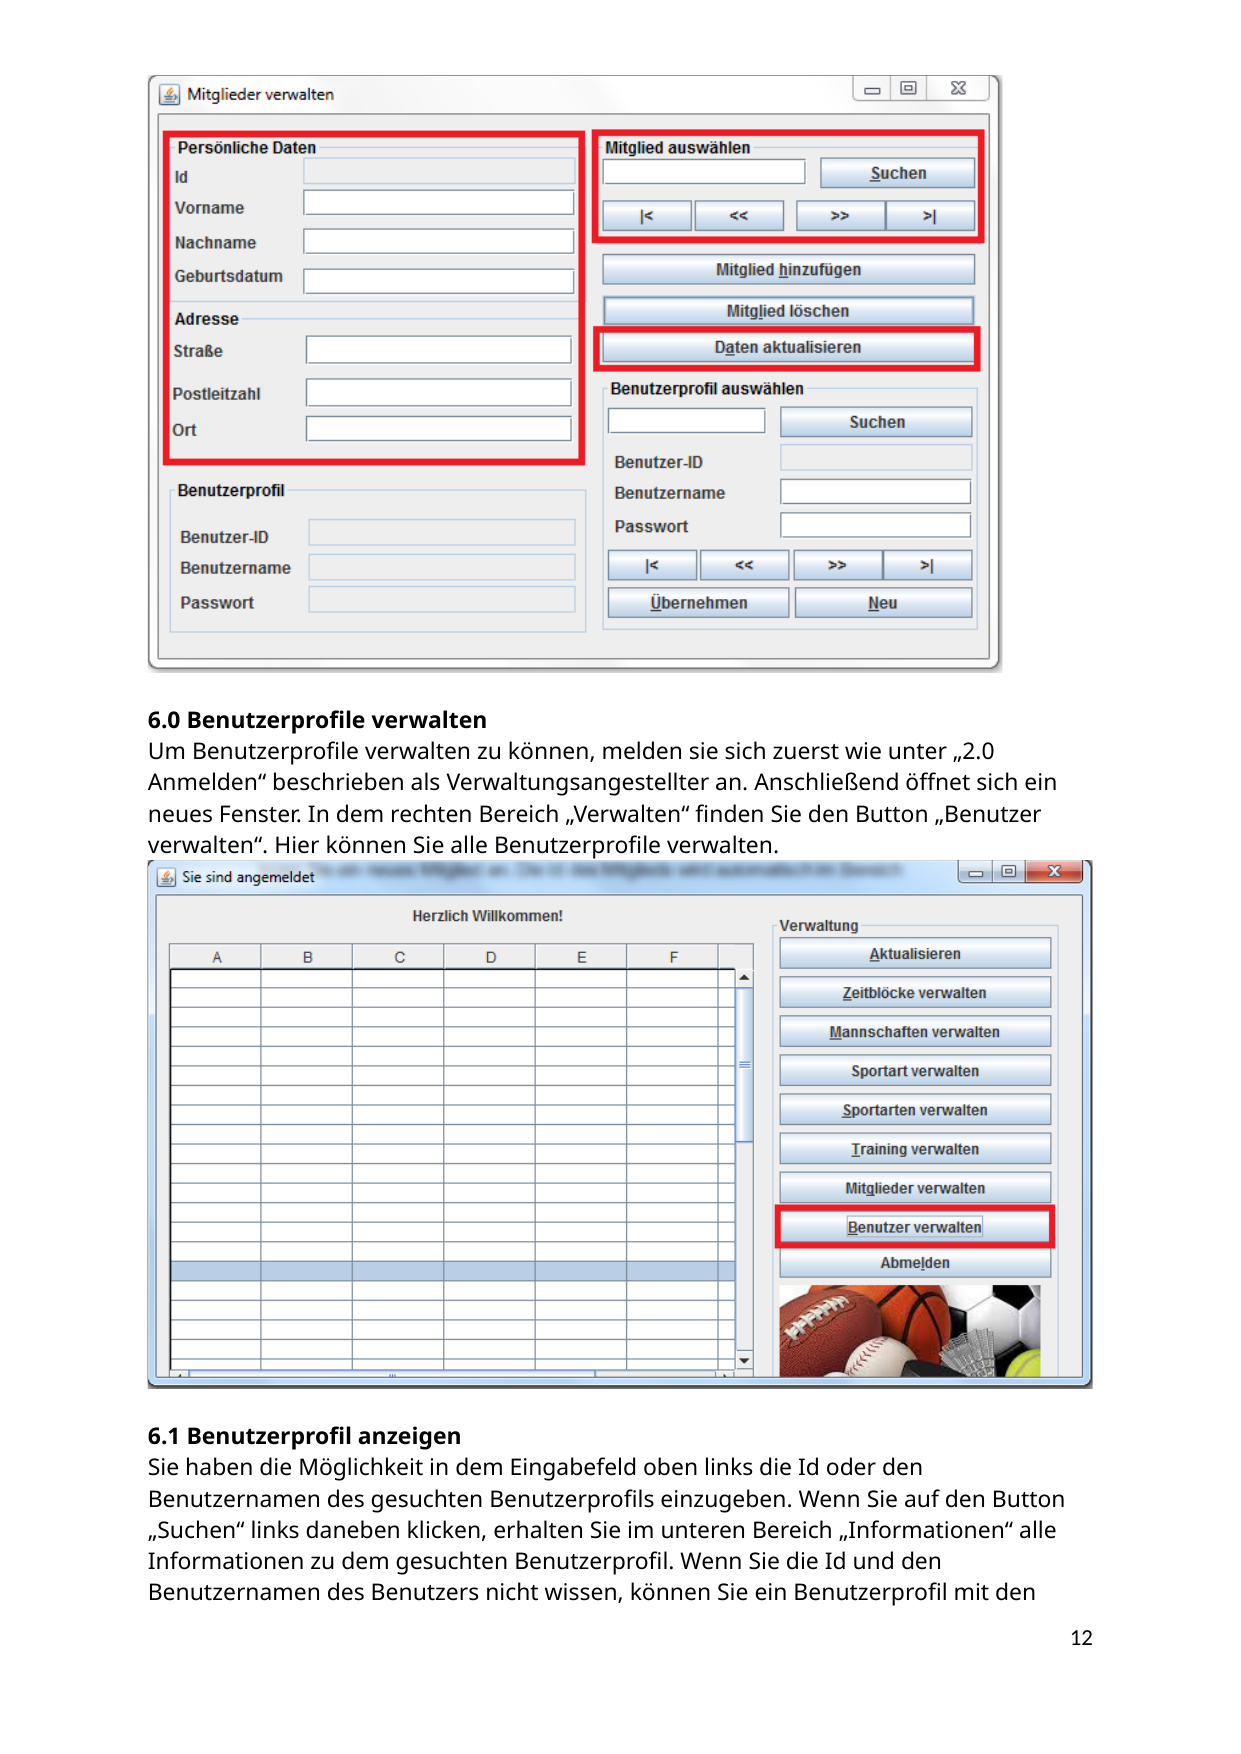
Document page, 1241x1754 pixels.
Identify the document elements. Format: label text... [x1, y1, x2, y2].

list 6.1 Benutzerprofil anzeigen [148, 1420, 1093, 1451]
list Um Benutzerprofile verwalten zu können, melden sie sich zuerst wie unter „2.0 Anmelden“ beschrieben als Verwaltungsangestellter an. Anschließend öffnet sich ein neues Fenster. In dem rechten Bereich „Verwalten“ finden Sie den Button „Benutzer verwalten“. Hier können Sie alle Benutzerprofile verwalten. [148, 735, 1093, 860]
text Sie haben die Möglichkeit in dem Eingabefeld oben links die Id oder den Benutzernamen des gesuchten Benutzerprofils einzugeben. Wenn Sie auf den Button „Suchen“ links daneben klicken, erhalten Sie im unteren Bereich „Informationen“ alle Informationen zu dem gesuchten Benutzerprofil. Wenn Sie die Id und den Benutzernamen des Benutzers nicht wissen, können Sie ein Benutzerprofil mit den [148, 1451, 1093, 1608]
list 6.0 Benutzerprofile verwalten [148, 704, 1093, 735]
